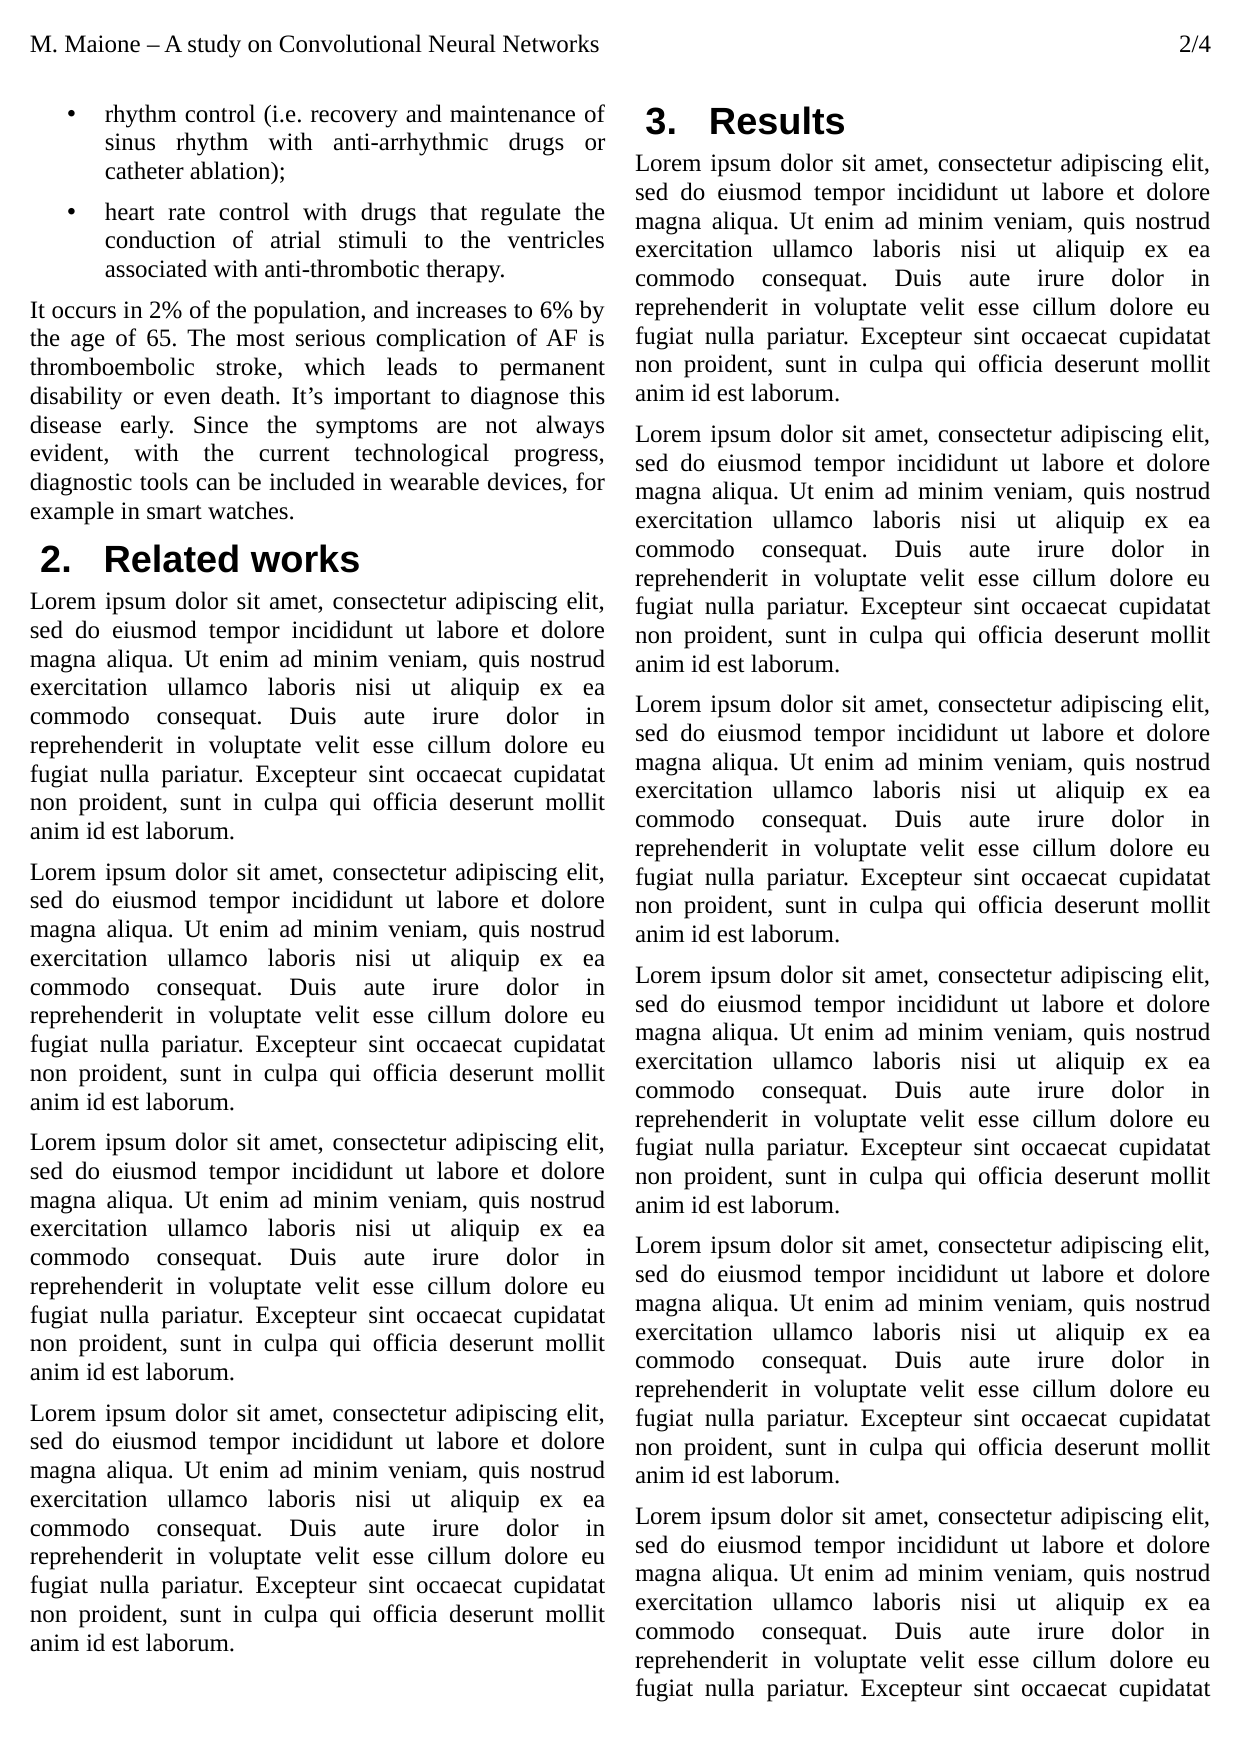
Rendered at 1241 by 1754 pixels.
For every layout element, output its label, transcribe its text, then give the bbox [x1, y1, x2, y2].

subtitle Results [635, 99, 1211, 142]
text Lorem ipsum dolor sit amet, consectetur adipiscing elit, sed do eiusmod tempor incididunt ut labore et dolore magna aliqua. Ut enim ad minim veniam, quis nostrud exercitation ullamco laboris nisi ut aliquip ex ea commodo consequat. Duis aute irure dolor in reprehenderit in voluptate velit esse cillum dolore eu fugiat nulla pariatur. Excepteur sint occaecat cupidatat non proident, sunt in culpa qui officia deserunt mollit anim id est laborum. [635, 148, 1211, 407]
text Lorem ipsum dolor sit amet, consectetur adipiscing elit, sed do eiusmod tempor incididunt ut labore et dolore magna aliqua. Ut enim ad minim veniam, quis nostrud exercitation ullamco laboris nisi ut aliquip ex ea commodo consequat. Duis aute irure dolor in reprehenderit in voluptate velit esse cillum dolore eu fugiat nulla pariatur. Excepteur sint occaecat cupidatat non proident, sunt in culpa qui officia deserunt mollit anim id est laborum. [635, 689, 1211, 948]
list heart rate control with drugs that regulate the conduction of atrial stimuli to the ventricles associated with anti-thrombotic therapy. [67, 197, 605, 283]
text Lorem ipsum dolor sit amet, consectetur adipiscing elit, sed do eiusmod tempor incididunt ut labore et dolore magna aliqua. Ut enim ad minim veniam, quis nostrud exercitation ullamco laboris nisi ut aliquip ex ea commodo consequat. Duis aute irure dolor in reprehenderit in voluptate velit esse cillum dolore eu fugiat nulla pariatur. Excepteur sint occaecat cupidatat non proident, sunt in culpa qui officia deserunt mollit anim id est laborum. [29, 1398, 605, 1656]
list rhythm control (i.e. recovery and maintenance of sinus rhythm with anti-arrhythmic drugs or catheter ablation); [67, 99, 605, 185]
subtitle Related works [29, 537, 605, 580]
text It occurs in 2% of the population, and increases to 6% by the age of 65. The most serious complication of AF is thromboembolic stroke, which leads to permanent disability or even death. It’s important to diagnose this disease early. Since the symptoms are not always evident, with the current technological progress, diagnostic tools can be included in wearable devices, for example in smart watches. [29, 295, 605, 525]
text Lorem ipsum dolor sit amet, consectetur adipiscing elit, sed do eiusmod tempor incididunt ut labore et dolore magna aliqua. Ut enim ad minim veniam, quis nostrud exercitation ullamco laboris nisi ut aliquip ex ea commodo consequat. Duis aute irure dolor in reprehenderit in voluptate velit esse cillum dolore eu fugiat nulla pariatur. Excepteur sint occaecat cupidatat [635, 1501, 1211, 1702]
text Lorem ipsum dolor sit amet, consectetur adipiscing elit, sed do eiusmod tempor incididunt ut labore et dolore magna aliqua. Ut enim ad minim veniam, quis nostrud exercitation ullamco laboris nisi ut aliquip ex ea commodo consequat. Duis aute irure dolor in reprehenderit in voluptate velit esse cillum dolore eu fugiat nulla pariatur. Excepteur sint occaecat cupidatat non proident, sunt in culpa qui officia deserunt mollit anim id est laborum. [635, 960, 1211, 1219]
text Lorem ipsum dolor sit amet, consectetur adipiscing elit, sed do eiusmod tempor incididunt ut labore et dolore magna aliqua. Ut enim ad minim veniam, quis nostrud exercitation ullamco laboris nisi ut aliquip ex ea commodo consequat. Duis aute irure dolor in reprehenderit in voluptate velit esse cillum dolore eu fugiat nulla pariatur. Excepteur sint occaecat cupidatat non proident, sunt in culpa qui officia deserunt mollit anim id est laborum. [29, 857, 605, 1115]
text Lorem ipsum dolor sit amet, consectetur adipiscing elit, sed do eiusmod tempor incididunt ut labore et dolore magna aliqua. Ut enim ad minim veniam, quis nostrud exercitation ullamco laboris nisi ut aliquip ex ea commodo consequat. Duis aute irure dolor in reprehenderit in voluptate velit esse cillum dolore eu fugiat nulla pariatur. Excepteur sint occaecat cupidatat non proident, sunt in culpa qui officia deserunt mollit anim id est laborum. [29, 1127, 605, 1386]
text Lorem ipsum dolor sit amet, consectetur adipiscing elit, sed do eiusmod tempor incididunt ut labore et dolore magna aliqua. Ut enim ad minim veniam, quis nostrud exercitation ullamco laboris nisi ut aliquip ex ea commodo consequat. Duis aute irure dolor in reprehenderit in voluptate velit esse cillum dolore eu fugiat nulla pariatur. Excepteur sint occaecat cupidatat non proident, sunt in culpa qui officia deserunt mollit anim id est laborum. [635, 1230, 1211, 1489]
text Lorem ipsum dolor sit amet, consectetur adipiscing elit, sed do eiusmod tempor incididunt ut labore et dolore magna aliqua. Ut enim ad minim veniam, quis nostrud exercitation ullamco laboris nisi ut aliquip ex ea commodo consequat. Duis aute irure dolor in reprehenderit in voluptate velit esse cillum dolore eu fugiat nulla pariatur. Excepteur sint occaecat cupidatat non proident, sunt in culpa qui officia deserunt mollit anim id est laborum. [29, 586, 605, 845]
text Lorem ipsum dolor sit amet, consectetur adipiscing elit, sed do eiusmod tempor incididunt ut labore et dolore magna aliqua. Ut enim ad minim veniam, quis nostrud exercitation ullamco laboris nisi ut aliquip ex ea commodo consequat. Duis aute irure dolor in reprehenderit in voluptate velit esse cillum dolore eu fugiat nulla pariatur. Excepteur sint occaecat cupidatat non proident, sunt in culpa qui officia deserunt mollit anim id est laborum. [635, 419, 1211, 678]
